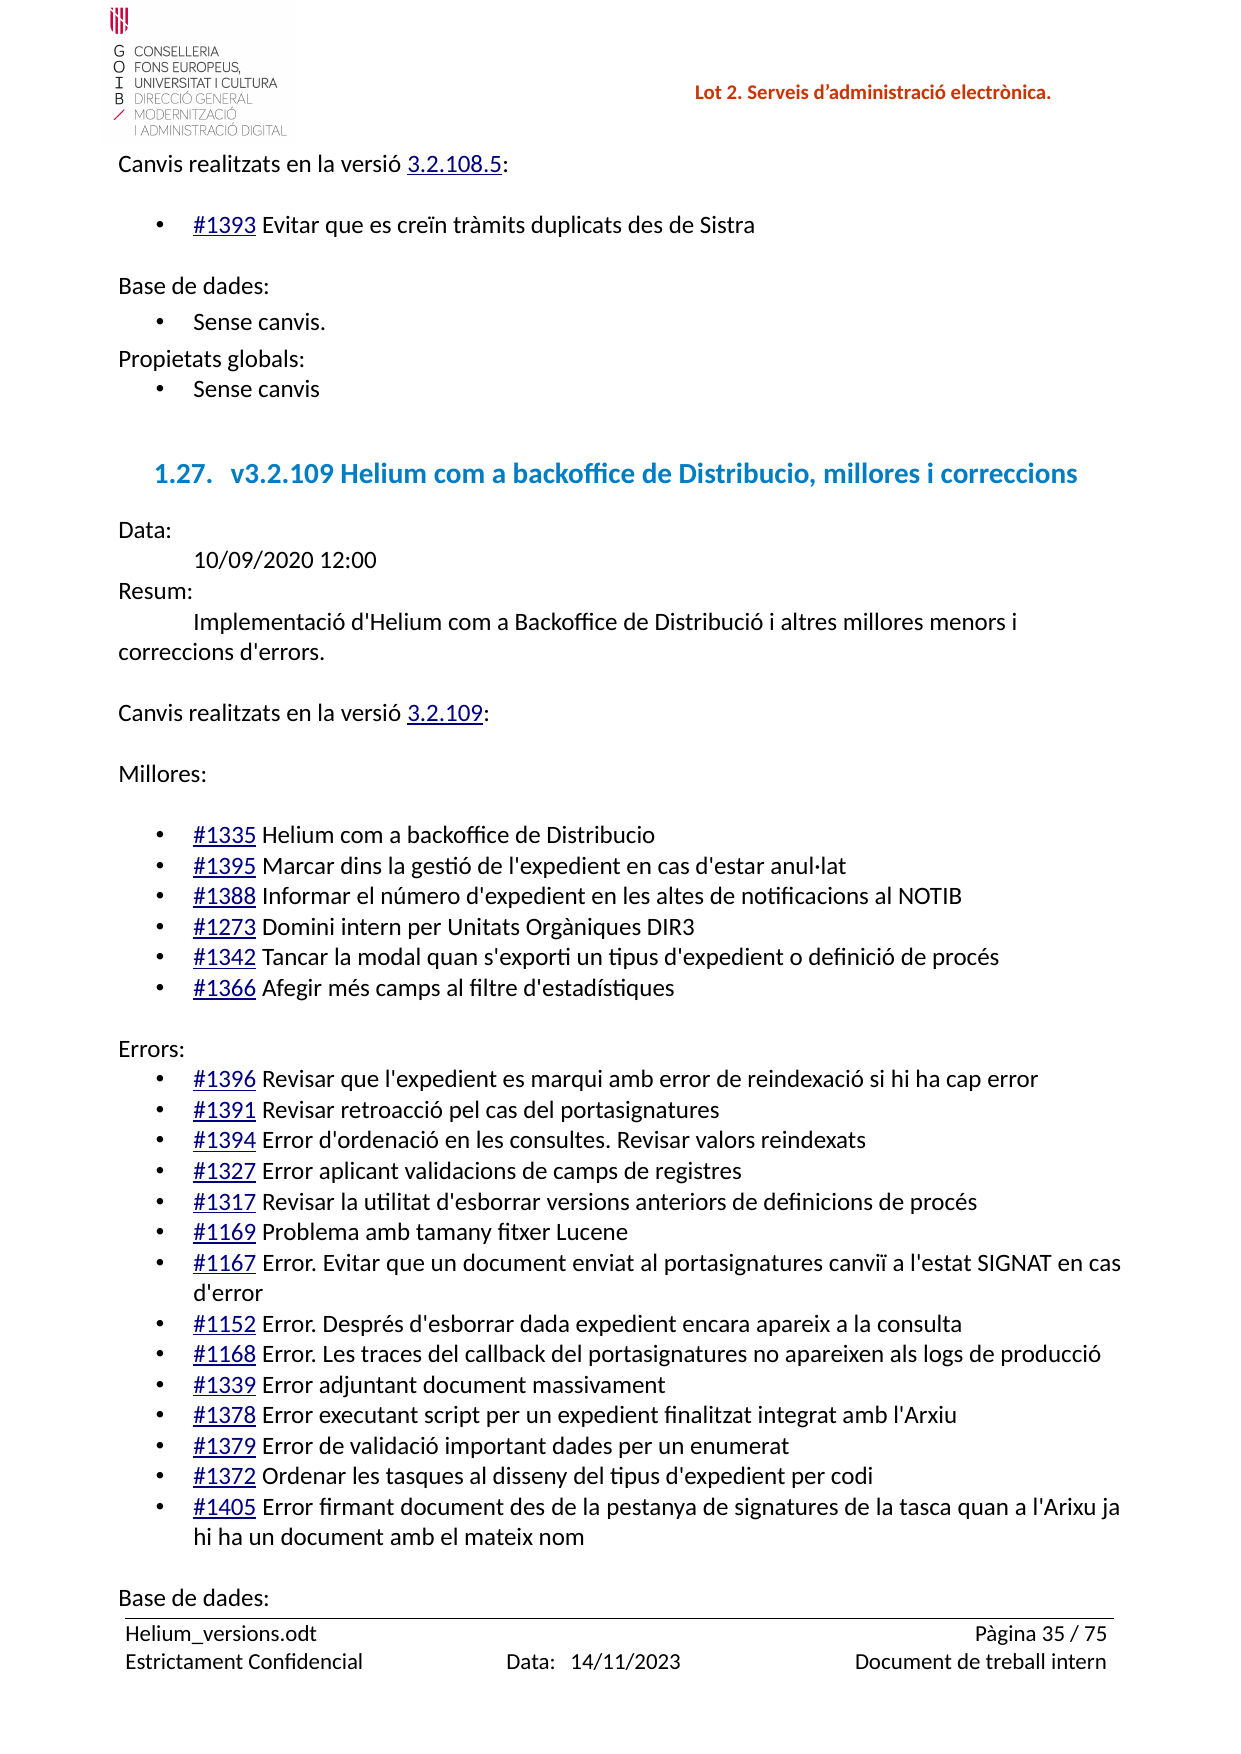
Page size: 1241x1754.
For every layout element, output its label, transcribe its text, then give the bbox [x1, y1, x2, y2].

text Canvis realitzats en la versió 3.2.109: [118, 697, 1122, 728]
list #1391 Revisar retroacció pel cas del portasignatures [156, 1094, 1122, 1124]
text Base de dades: [118, 1582, 1122, 1613]
text Data: [118, 514, 1122, 545]
list #1327 Error aplicant validacions de camps de registres [156, 1155, 1122, 1186]
list #1405 Error firmant document des de la pestanya de signatures de la tasca quan a l'Arixu ja hi ha un document amb el mateix nom [156, 1491, 1122, 1552]
list #1396 Revisar que l'expedient es marqui amb error de reindexació si hi ha cap error [156, 1063, 1122, 1094]
list #1394 Error d'ordenació en les consultes. Revisar valors reindexats [156, 1124, 1122, 1155]
list #1378 Error executant script per un expedient finalitzat integrat amb l'Arxiu [156, 1399, 1122, 1430]
text Canvis realitzats en la versió 3.2.108.5: [118, 148, 1122, 178]
subtitle v3.2.109 Helium com a backoffice de Distribucio, millores i correccions [153, 455, 1122, 491]
list #1273 Domini intern per Unitats Orgàniques DIR3 [156, 911, 1122, 941]
picture [100, 0, 297, 144]
list #1335 Helium com a backoffice de Distribucio [156, 819, 1122, 850]
list #1366 Afegir més camps al filtre d'estadístiques [156, 972, 1122, 1002]
text Resum: [118, 575, 1122, 606]
list Sense canvis. [156, 306, 1122, 337]
list #1342 Tancar la modal quan s'exporti un tipus d'expedient o definició de procés [156, 941, 1122, 972]
list #1317 Revisar la utilitat d'esborrar versions anteriors de definicions de procés [156, 1186, 1122, 1216]
list #1152 Error. Després d'esborrar dada expedient encara apareix a la consulta [156, 1308, 1122, 1338]
list #1388 Informar el número d'expedient en les altes de notificacions al NOTIB [156, 880, 1122, 911]
list #1379 Error de validació important dades per un enumerat [156, 1430, 1122, 1460]
text 10/09/2020 12:00 [118, 545, 1122, 575]
text Millores: [118, 758, 1122, 789]
list Sense canvis [156, 373, 1122, 404]
text Base de dades: [118, 270, 1122, 300]
text Propietats globals: [118, 343, 1122, 373]
text Errors: [118, 1033, 1122, 1063]
list #1339 Error adjuntant document massivament [156, 1369, 1122, 1399]
list #1168 Error. Les traces del callback del portasignatures no apareixen als logs de producció [156, 1338, 1122, 1369]
list #1393 Evitar que es creïn tràmits duplicats des de Sistra [156, 209, 1122, 239]
list #1167 Error. Evitar que un document enviat al portasignatures canviï a l'estat SIGNAT en cas d'error [156, 1247, 1122, 1308]
list #1372 Ordenar les tasques al disseny del tipus d'expedient per codi [156, 1460, 1122, 1491]
list #1169 Problema amb tamany fitxer Lucene [156, 1216, 1122, 1247]
text Implementació d'Helium com a Backoffice de Distribució i altres millores menors i correccions d'errors. [118, 606, 1122, 667]
list #1395 Marcar dins la gestió de l'expedient en cas d'estar anul·lat [156, 850, 1122, 880]
